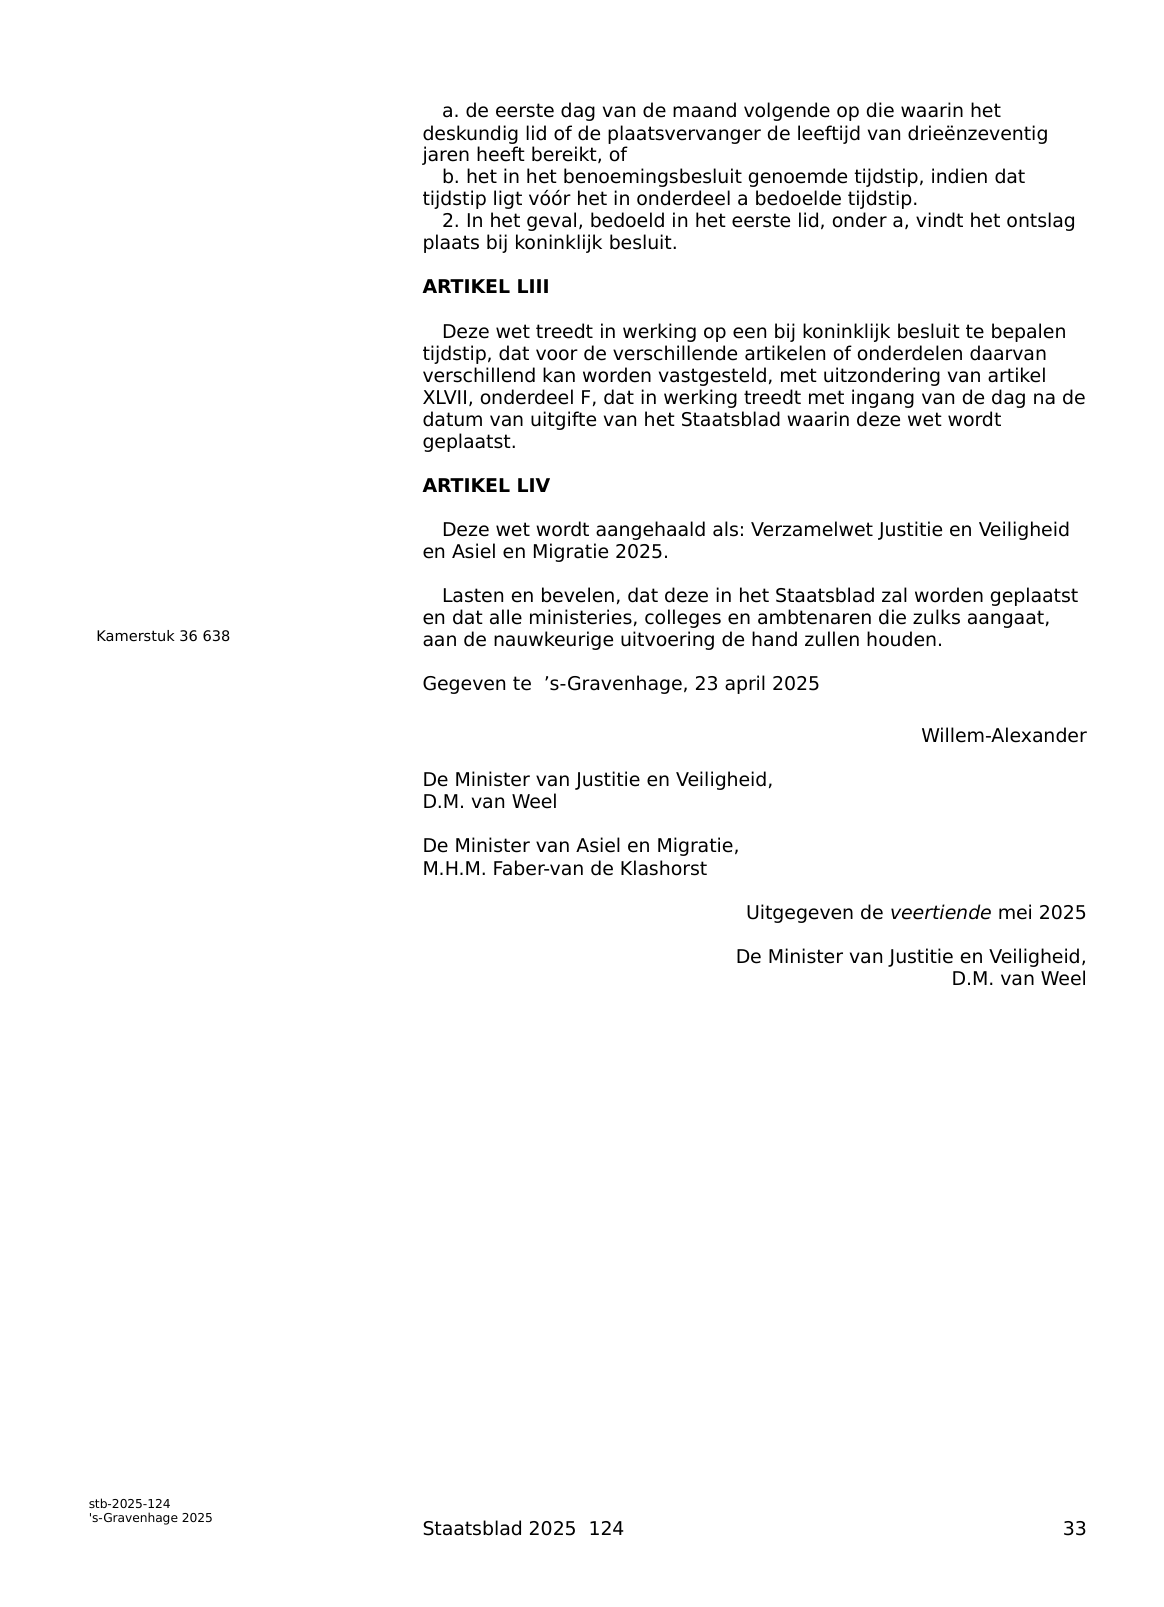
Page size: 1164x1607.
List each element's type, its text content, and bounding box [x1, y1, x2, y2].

text De Minister van Asiel en Migratie, M.H.M. Faber-van de Klashorst [422, 835, 1087, 879]
text 2. In het geval, bedoeld in het eerste lid, onder a, vindt het ontslag plaats bij koninklijk besluit. [422, 210, 1087, 254]
text De Minister van Justitie en Veiligheid, D.M. van Weel [422, 946, 1087, 990]
text Uitgegeven de veertiende mei 2025 [422, 902, 1087, 923]
text Kamerstuk 36 638 [77, 628, 396, 645]
text Willem-Alexander [422, 725, 1087, 747]
text 's-Gravenhage 2025 [88, 1511, 323, 1525]
text Deze wet treedt in werking op een bij koninklijk besluit te bepalen tijdstip, dat voor de verschillende artikelen of onderdelen daarvan verschillend kan worden vastgesteld, met uitzondering van artikel XLVII, onderdeel F, dat in werking treedt met ingang van de dag na de datum van uitgifte van het Staatsblad waarin deze wet wordt geplaatst. [422, 321, 1087, 452]
subtitle ARTIKEL LIV [422, 475, 1087, 497]
text Lasten en bevelen, dat deze in het Staatsblad zal worden geplaatst en dat alle ministeries, colleges en ambtenaren die zulks aangaat, aan de nauwkeurige uitvoering de hand zullen houden. [422, 585, 1087, 651]
text Gegeven te ’s-Gravenhage, 23 april 2025 [422, 673, 1087, 695]
text b. het in het benoemingsbesluit genoemde tijdstip, indien dat tijdstip ligt vóór het in onderdeel a bedoelde tijdstip. [422, 166, 1087, 210]
text a. de eerste dag van de maand volgende op die waarin het deskundig lid of de plaatsvervanger de leeftijd van drieënzeventig jaren heeft bereikt, of [422, 100, 1087, 166]
text stb-2025-124 [88, 1497, 323, 1511]
subtitle ARTIKEL LIII [422, 276, 1087, 298]
text De Minister van Justitie en Veiligheid, D.M. van Weel [422, 769, 1087, 813]
text Deze wet wordt aangehaald als: Verzamelwet Justitie en Veiligheid en Asiel en Migratie 2025. [422, 519, 1087, 563]
